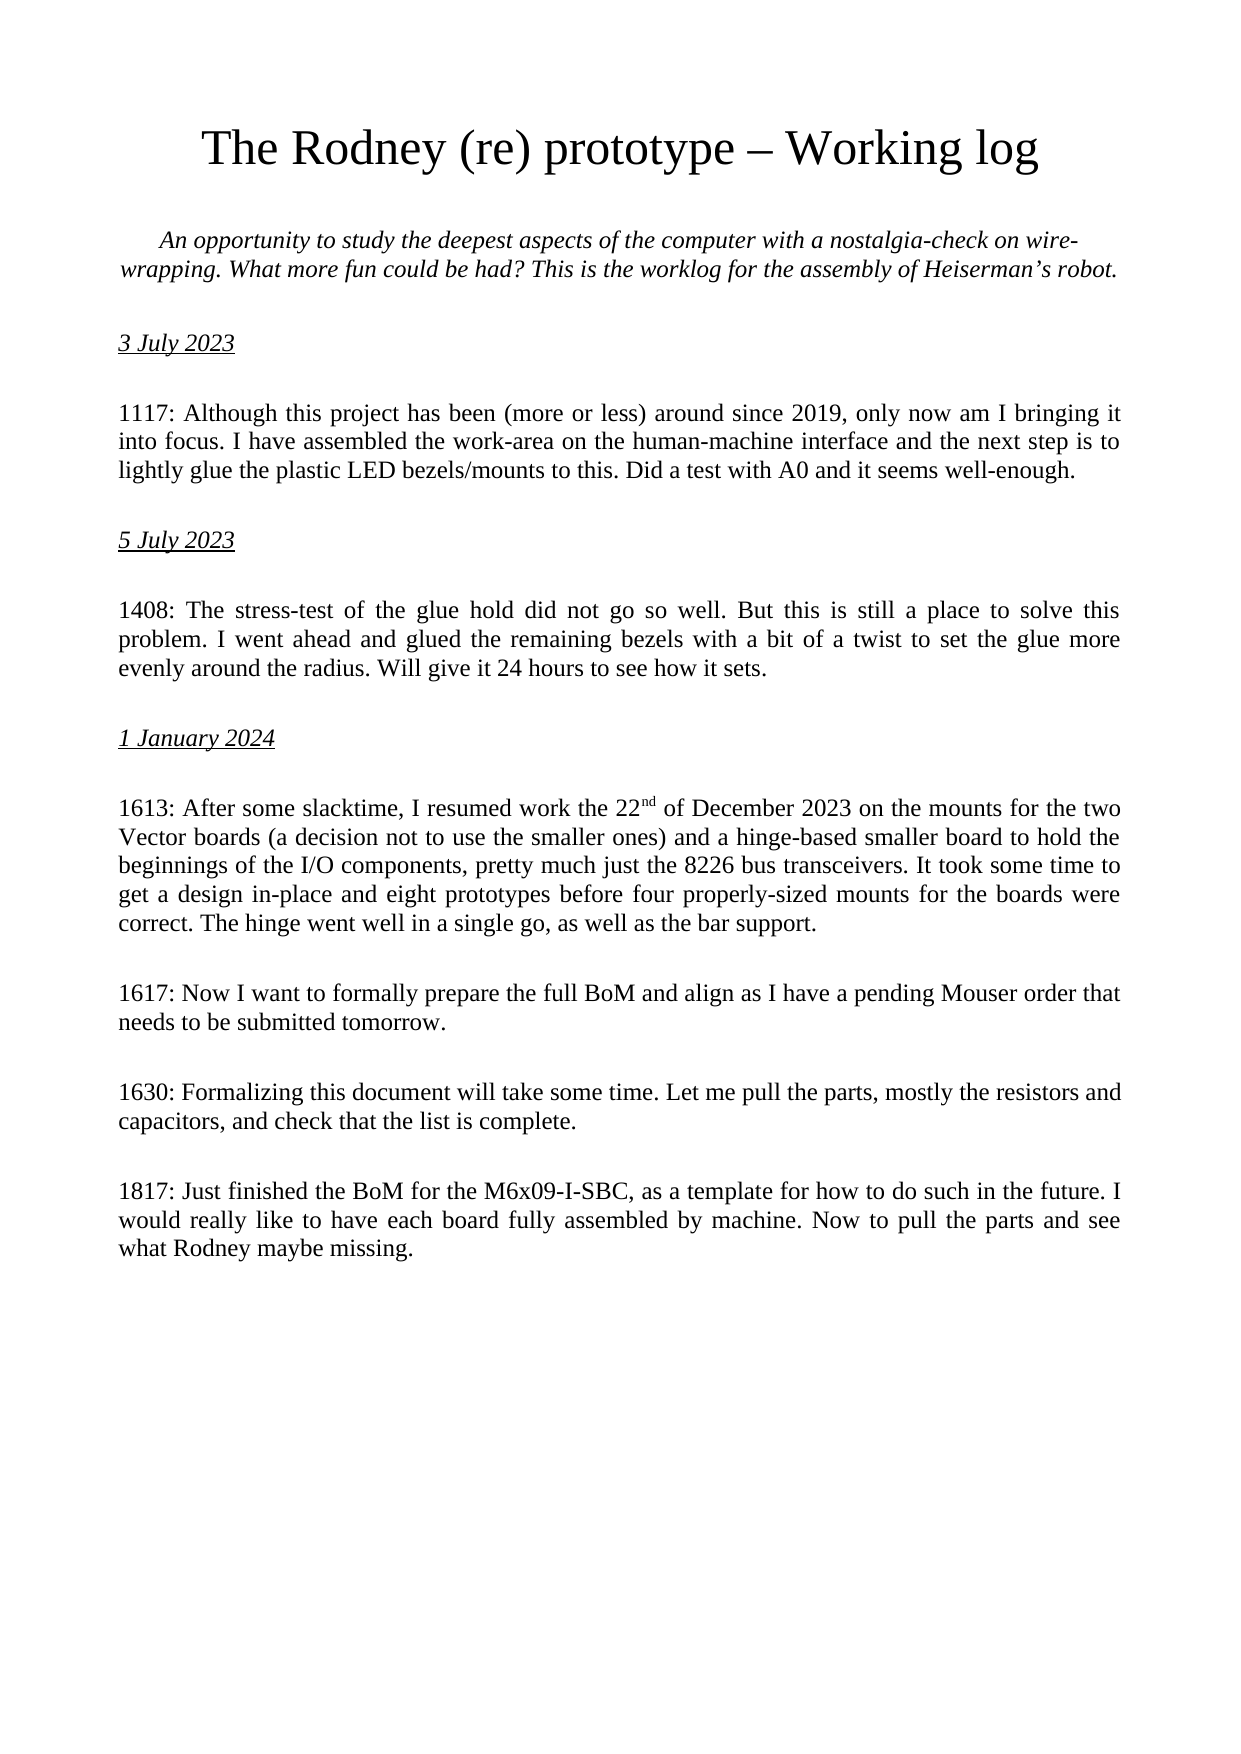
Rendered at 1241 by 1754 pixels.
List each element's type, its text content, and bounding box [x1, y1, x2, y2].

text 1117: Although this project has been (more or less) around since 2019, only now am I bringing it into focus. I have assembled the work-area on the human-machine interface and the next step is to lightly glue the plastic LED bezels/mounts to this. Did a test with A0 and it seems well-enough. [118, 398, 1122, 484]
text 3 July 2023 [118, 328, 1122, 356]
text 5 July 2023 [118, 525, 1122, 554]
text 1613: After some slacktime, I resumed work the 22nd of December 2023 on the mounts for the two Vector boards (a decision not to use the smaller ones) and a hinge-based smaller board to hold the beginnings of the I/O components, pretty much just the 8226 bus transceivers. It took some time to get a design in-place and eight prototypes before four properly-sized mounts for the boards were correct. The hinge went well in a single go, as well as the bar support. [118, 793, 1122, 937]
text 1630: Formalizing this document will take some time. Let me pull the parts, mostly the resistors and capacitors, and check that the list is complete. [118, 1077, 1122, 1134]
text The Rodney (re) prototype – Working log [118, 118, 1122, 176]
text 1817: Just finished the BoM for the M6x09-I-SBC, as a template for how to do such in the future. I would really like to have each board fully assembled by machine. Now to pull the parts and see what Rodney maybe missing. [118, 1176, 1122, 1262]
text An opportunity to study the deepest aspects of the computer with a nostalgia-check on wire-wrapping. What more fun could be had? This is the worklog for the assembly of Heiserman’s robot. [118, 226, 1122, 283]
text 1 January 2024 [118, 723, 1122, 752]
text 1617: Now I want to formally prepare the full BoM and align as I have a pending Mouser order that needs to be submitted tomorrow. [118, 978, 1122, 1036]
text 1408: The stress-test of the glue hold did not go so well. But this is still a place to solve this problem. I went ahead and glued the remaining bezels with a bit of a twist to set the glue more evenly around the radius. Will give it 24 hours to see how it sets. [118, 595, 1122, 682]
